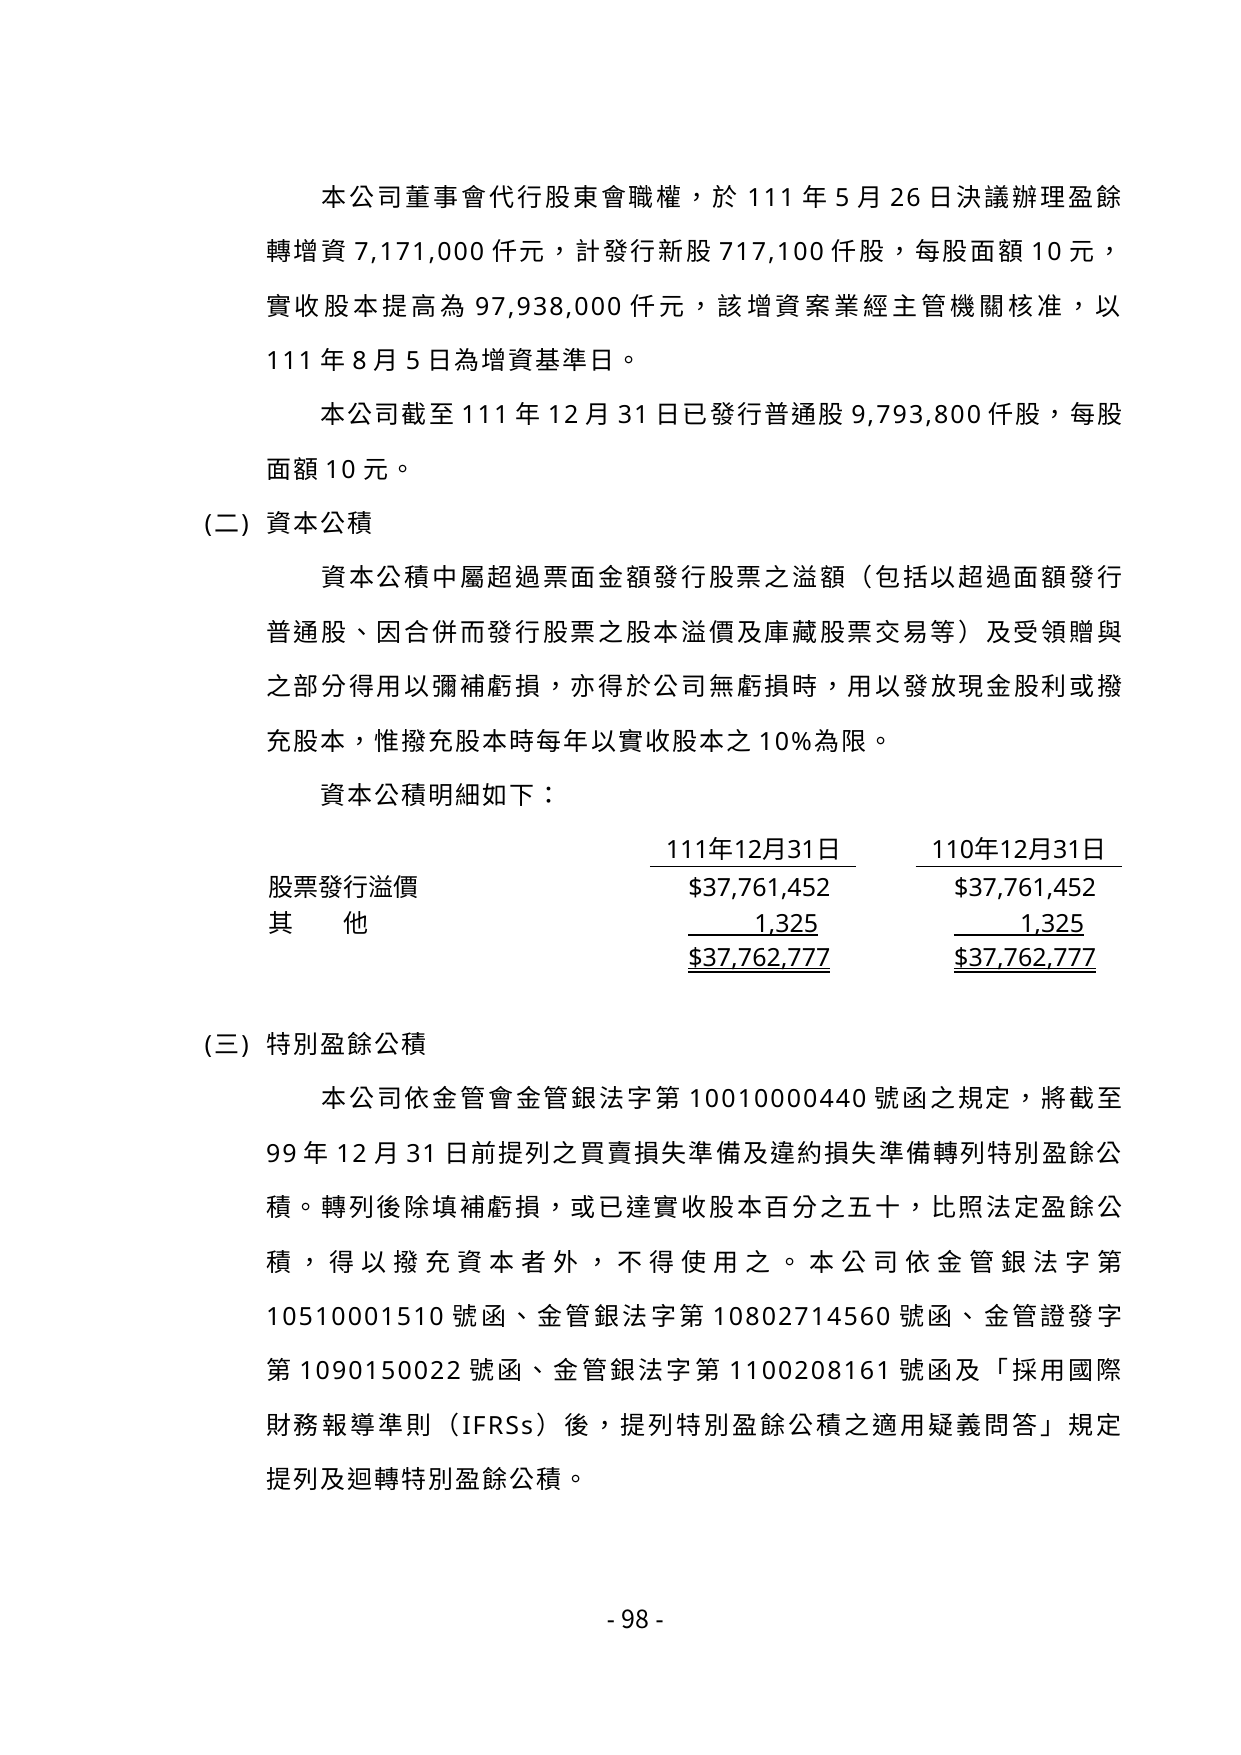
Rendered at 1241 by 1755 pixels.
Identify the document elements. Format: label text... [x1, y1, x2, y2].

table_header [591, 830, 650, 866]
table_cell [856, 903, 916, 939]
text 資本公積中屬超過票面金額發行股票之溢額（包括以超過面額發行普通股、因合併而發行股票之股本溢價及庫藏股票交易等）及受領贈與之部分得用以彌補虧損，亦得於公司無虧損時，用以發放現金股利或撥充股本，惟撥充股本時每年以實收股本之10%為限。 [266, 558, 1122, 757]
text 本公司董事會代行股東會職權，於111年5月26日決議辦理盈餘轉增資7,171,000仟元，計發行新股717,100仟股，每股面額10元，實收股本提高為97,938,000仟元，該增資案業經主管機關核准，以111年8月5日為增資基準日。 [266, 177, 1122, 377]
text 本公司依金管會金管銀法字第10010000440號函之規定，將截至99年12月31日前提列之買賣損失準備及違約損失準備轉列特別盈餘公積。轉列後除填補虧損，或已達實收股本百分之五十，比照法定盈餘公積，得以撥充資本者外，不得使用之。本公司依金管銀法字第10510001510號函、金管銀法字第10802714560號函、金管證發字第1090150022號函、金管銀法字第1100208161號函及「採用國際財務報導準則（IFRSs）後，提列特別盈餘公積之適用疑義問答」規定提列及迴轉特別盈餘公積。 [266, 1079, 1122, 1496]
table_cell [591, 866, 650, 903]
table_cell 1,325 [650, 903, 856, 939]
table_cell [856, 866, 916, 903]
text 資本公積明細如下： [266, 775, 1122, 812]
table_header 110年12月31日 [916, 830, 1122, 866]
table_cell $ 37,761,452 [916, 867, 1122, 903]
table_cell 其 他 [266, 903, 591, 939]
table_cell $ 37,762,777 [916, 940, 1122, 973]
text (三) 特別盈餘公積 [177, 1024, 1122, 1061]
table_header [266, 830, 591, 866]
text (二) 資本公積 [177, 503, 1122, 540]
table_header 111年12月31日 [650, 830, 856, 866]
table_cell $ 37,761,452 [650, 867, 856, 903]
table_header [856, 830, 916, 866]
table_cell [266, 940, 591, 973]
table_cell 1,325 [916, 903, 1122, 939]
table_cell [591, 940, 650, 973]
table_cell $ 37,762,777 [650, 940, 856, 973]
table_cell 股票發行溢價 [266, 866, 591, 903]
text 本公司截至111年12月31日已發行普通股9,793,800仟股，每股面額10元。 [266, 395, 1122, 485]
table_cell [856, 940, 916, 973]
table_cell [591, 903, 650, 939]
